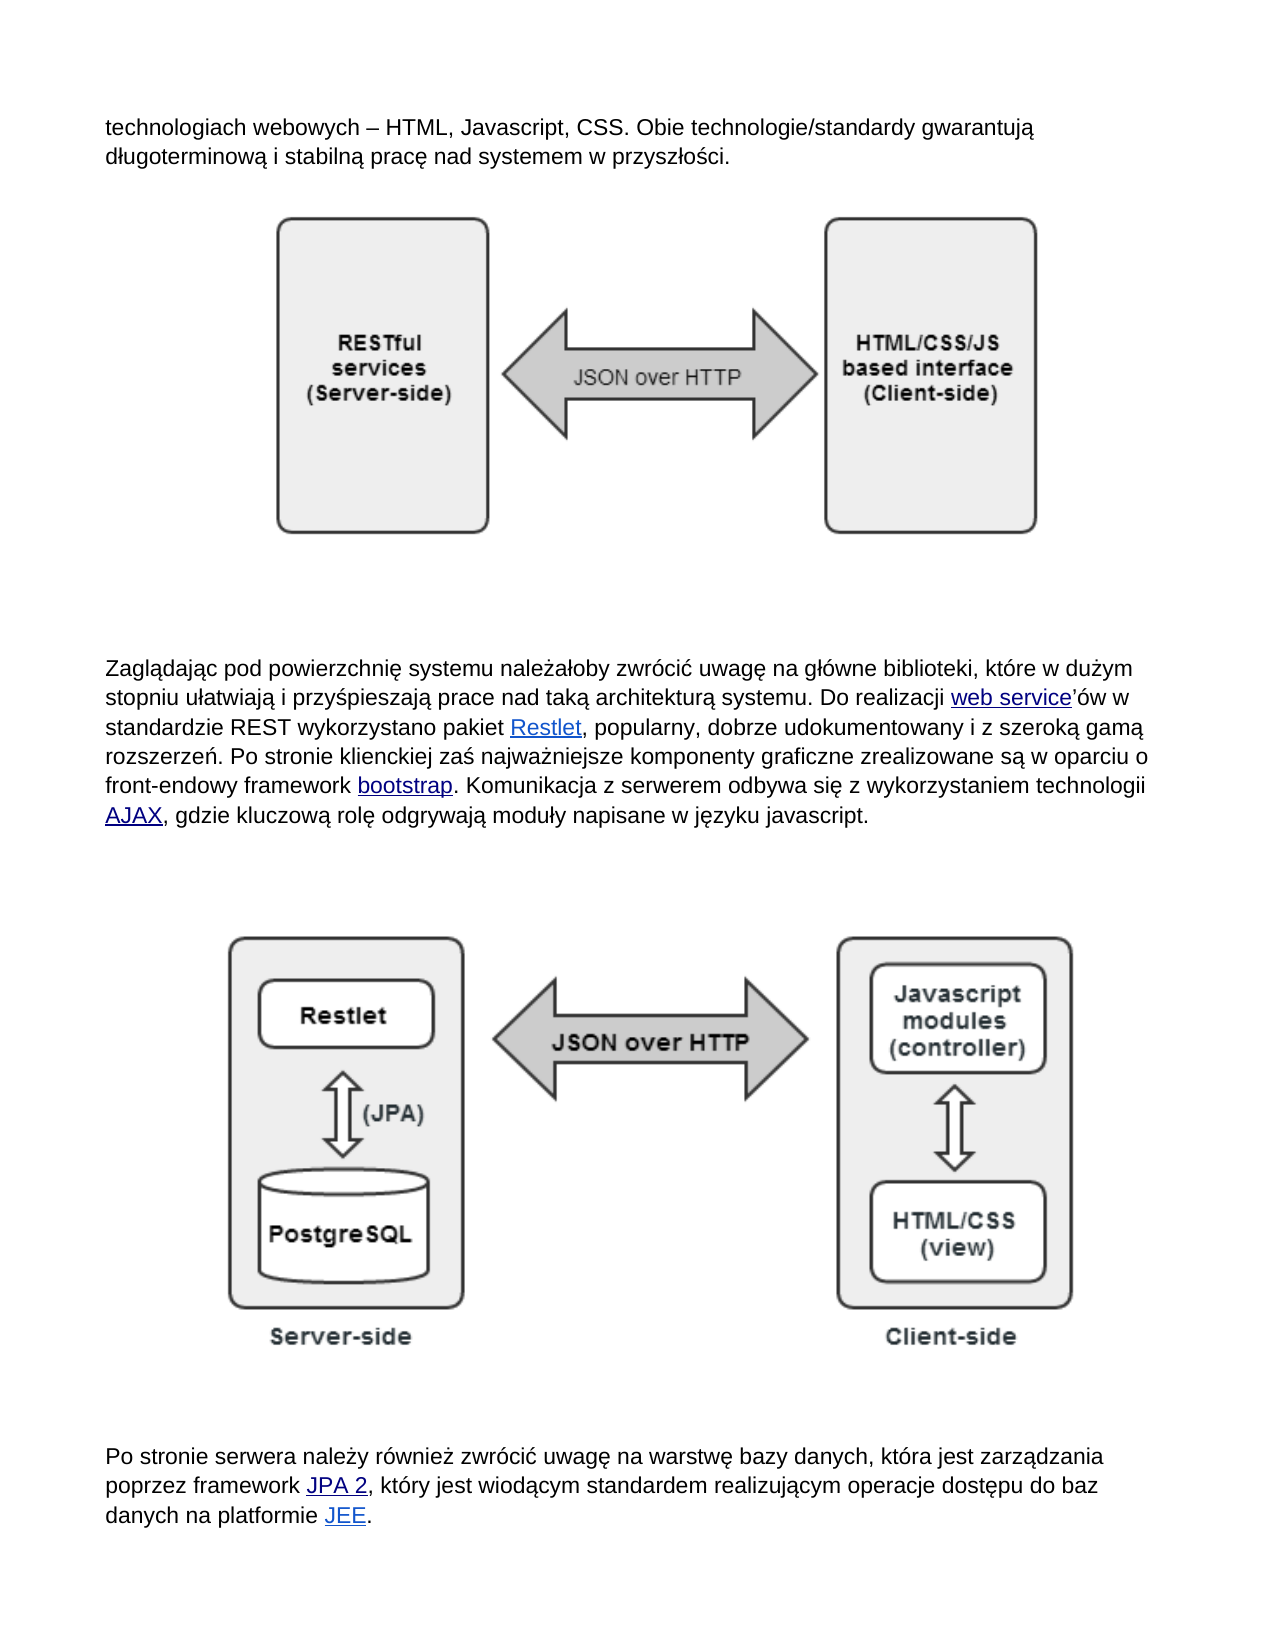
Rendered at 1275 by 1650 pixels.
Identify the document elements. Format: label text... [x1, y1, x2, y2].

text Zaglądając pod powierzchnię systemu należałoby zwrócić uwagę na główne biblioteki, które w dużym stopniu ułatwiają i przyśpieszają prace nad taką architekturą systemu. Do realizacji web service’ów w standardzie REST wykorzystano pakiet Restlet, popularny, dobrze udokumentowany i z szeroką gamą rozszerzeń. Po stronie klienckiej zaś najważniejsze komponenty graficzne zrealizowane są w oparciu o front-endowy framework bootstrap. Komunikacja z serwerem odbywa się z wykorzystaniem technologii AJAX, gdzie kluczową rolę odgrywają moduły napisane w języku javascript. [105, 655, 1170, 828]
subtitle Po stronie serwera należy również zwrócić uwagę na warstwę bazy danych, która jest zarządzania [105, 1444, 1170, 1469]
picture [126, 863, 1114, 1382]
text technologiach webowych – HTML, Javascript, CSS. Obie technologie/standardy gwarantują długoterminową i stabilną pracę nad systemem w przyszłości. [105, 114, 1170, 169]
subtitle poprzez framework JPA 2, który jest wiodącym standardem realizującym operacje dostępu do baz danych na platformie JEE. [105, 1473, 1170, 1528]
picture [200, 172, 1075, 564]
